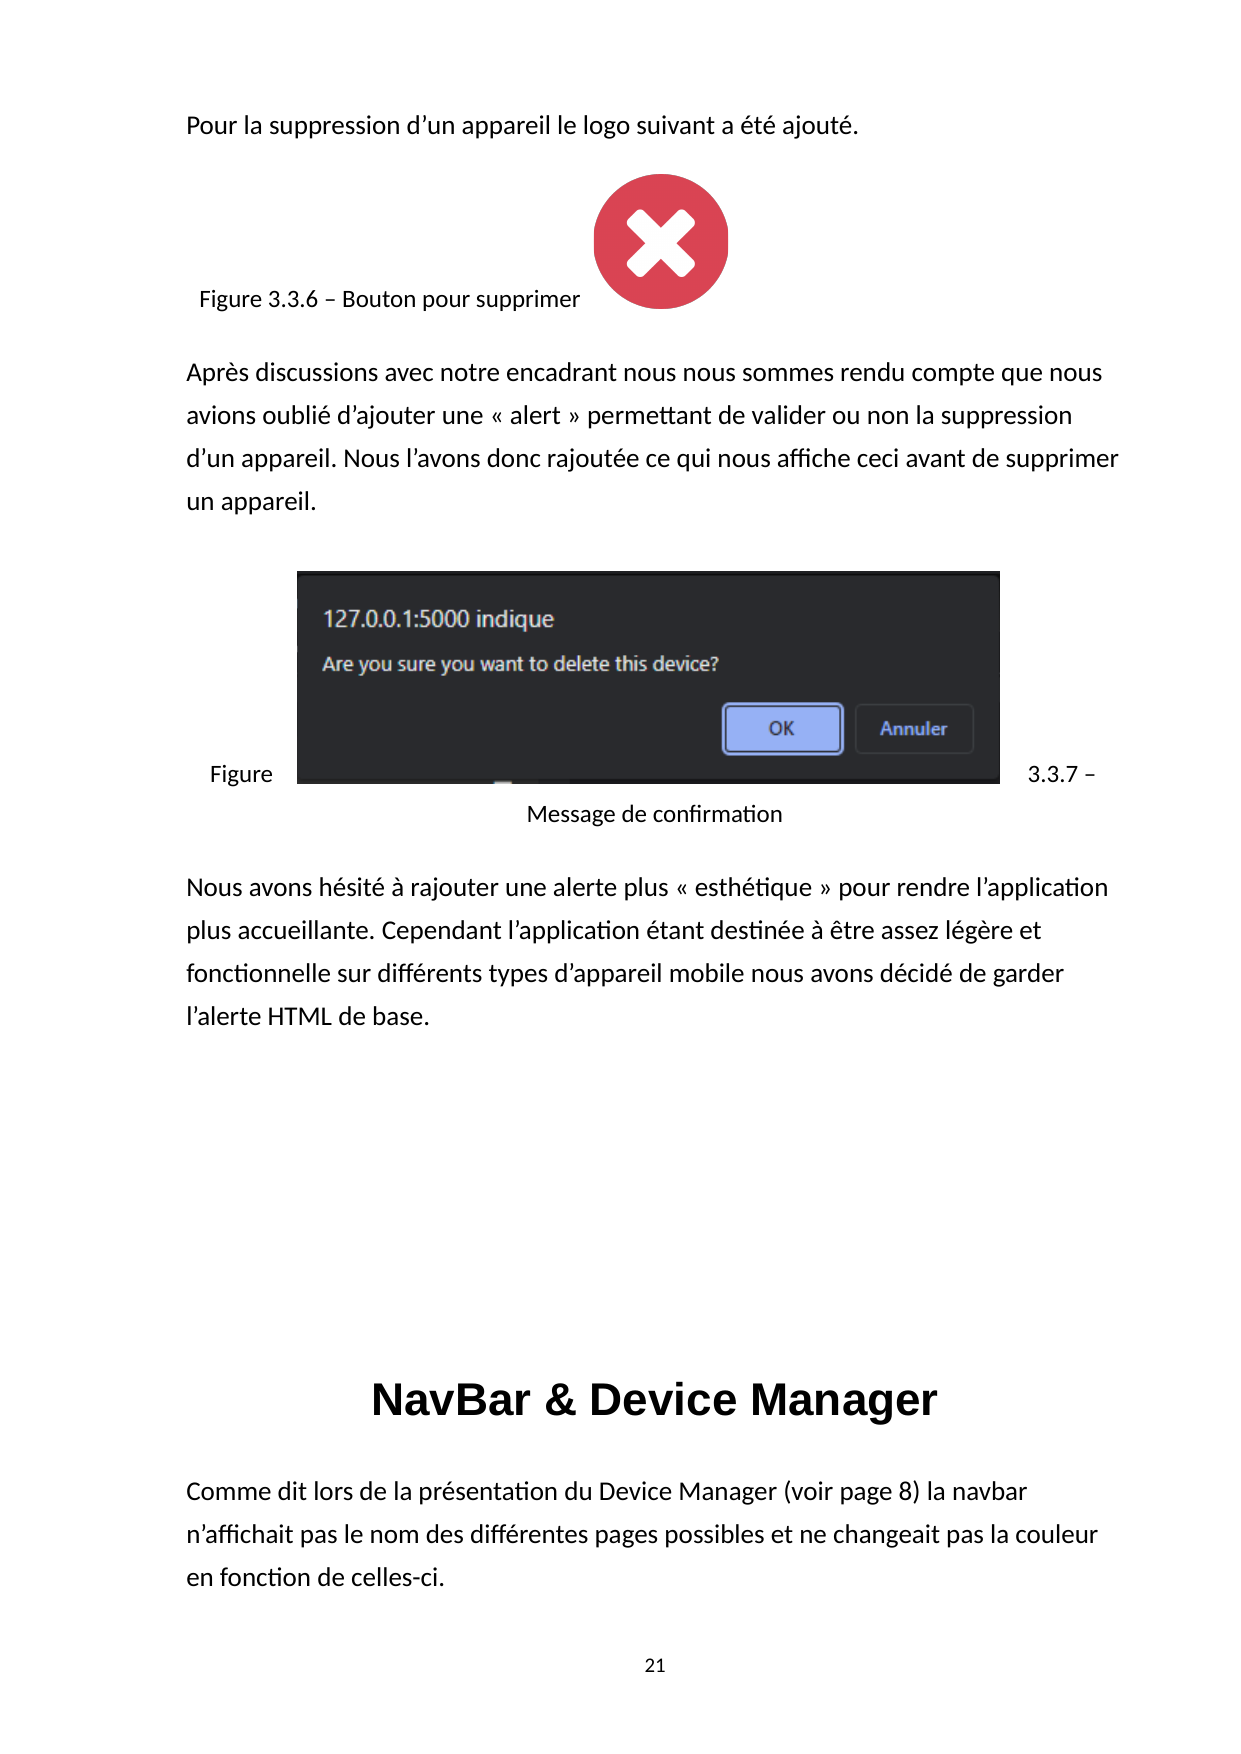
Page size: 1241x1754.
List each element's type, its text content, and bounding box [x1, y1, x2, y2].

text Nous avons hésité à rajouter une alerte plus « esthétique » pour rendre l’application plus accueillante. Cependant l’application étant destinée à être assez légère et fonctionnelle sur différents types d’appareil mobile nous avons décidé de garder l’alerte HTML de base. [186, 871, 1123, 1032]
text Comme dit lors de la présentation du Device Manager (voir page 8) la navbar n’affichait pas le nom des différentes pages possibles et ne changeait pas la couleur en fonction de celles-ci. [186, 1474, 1123, 1593]
picture [593, 174, 729, 309]
subtitle NavBar & Device Manager [186, 1372, 1123, 1425]
text Pour la suppression d’un appareil le logo suivant a été ajouté. [186, 108, 1123, 141]
text Après discussions avec notre encadrant nous nous sommes rendu compte que nous avions oublié d’ajouter une « alert » permettant de valider ou non la suppression d’un appareil. Nous l’avons donc rajoutée ce qui nous affiche ceci avant de supprimer un appareil. [186, 356, 1123, 517]
text Figure 3.3.7 – Message de confirmation [186, 758, 1123, 828]
picture [297, 571, 1000, 784]
text Figure 3.3.6 – Bouton pour supprimer [186, 283, 1123, 313]
